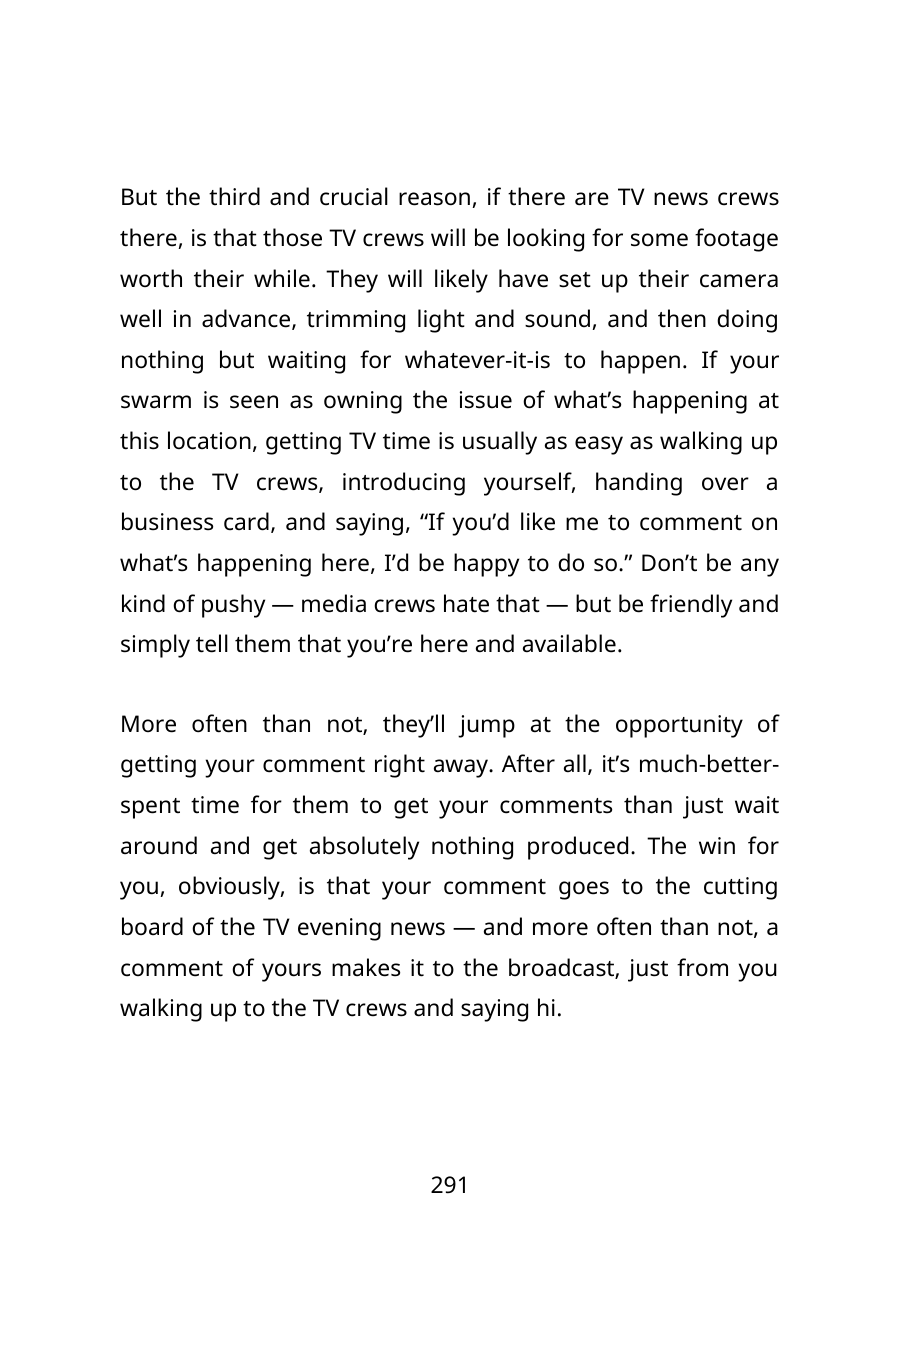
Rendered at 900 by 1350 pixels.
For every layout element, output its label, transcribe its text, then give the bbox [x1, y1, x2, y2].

text But the third and crucial reason, if there are TV news crews there, is that those TV crews will be looking for some footage worth their while. They will likely have set up their camera well in advance, trimming light and sound, and then doing nothing but waiting for whatever-it-is to happen. If your swarm is seen as owning the issue of what’s happening at this location, getting TV time is usually as easy as walking up to the TV crews, introducing yourself, handing over a business card, and saying, “If you’d like me to comment on what’s happening here, I’d be happy to do so.” Don’t be any kind of pushy — media crews hate that — but be friendly and simply tell them that you’re here and available. [120, 181, 780, 659]
text More often than not, they’ll jump at the opportunity of getting your comment right away. After all, it’s much-better-spent time for them to get your comments than just wait around and get absolutely nothing produced. The win for you, obviously, is that your comment goes to the cutting board of the TV evening news — and more often than not, a comment of yours makes it to the broadcast, just from you walking up to the TV crews and saying hi. [120, 708, 780, 1023]
